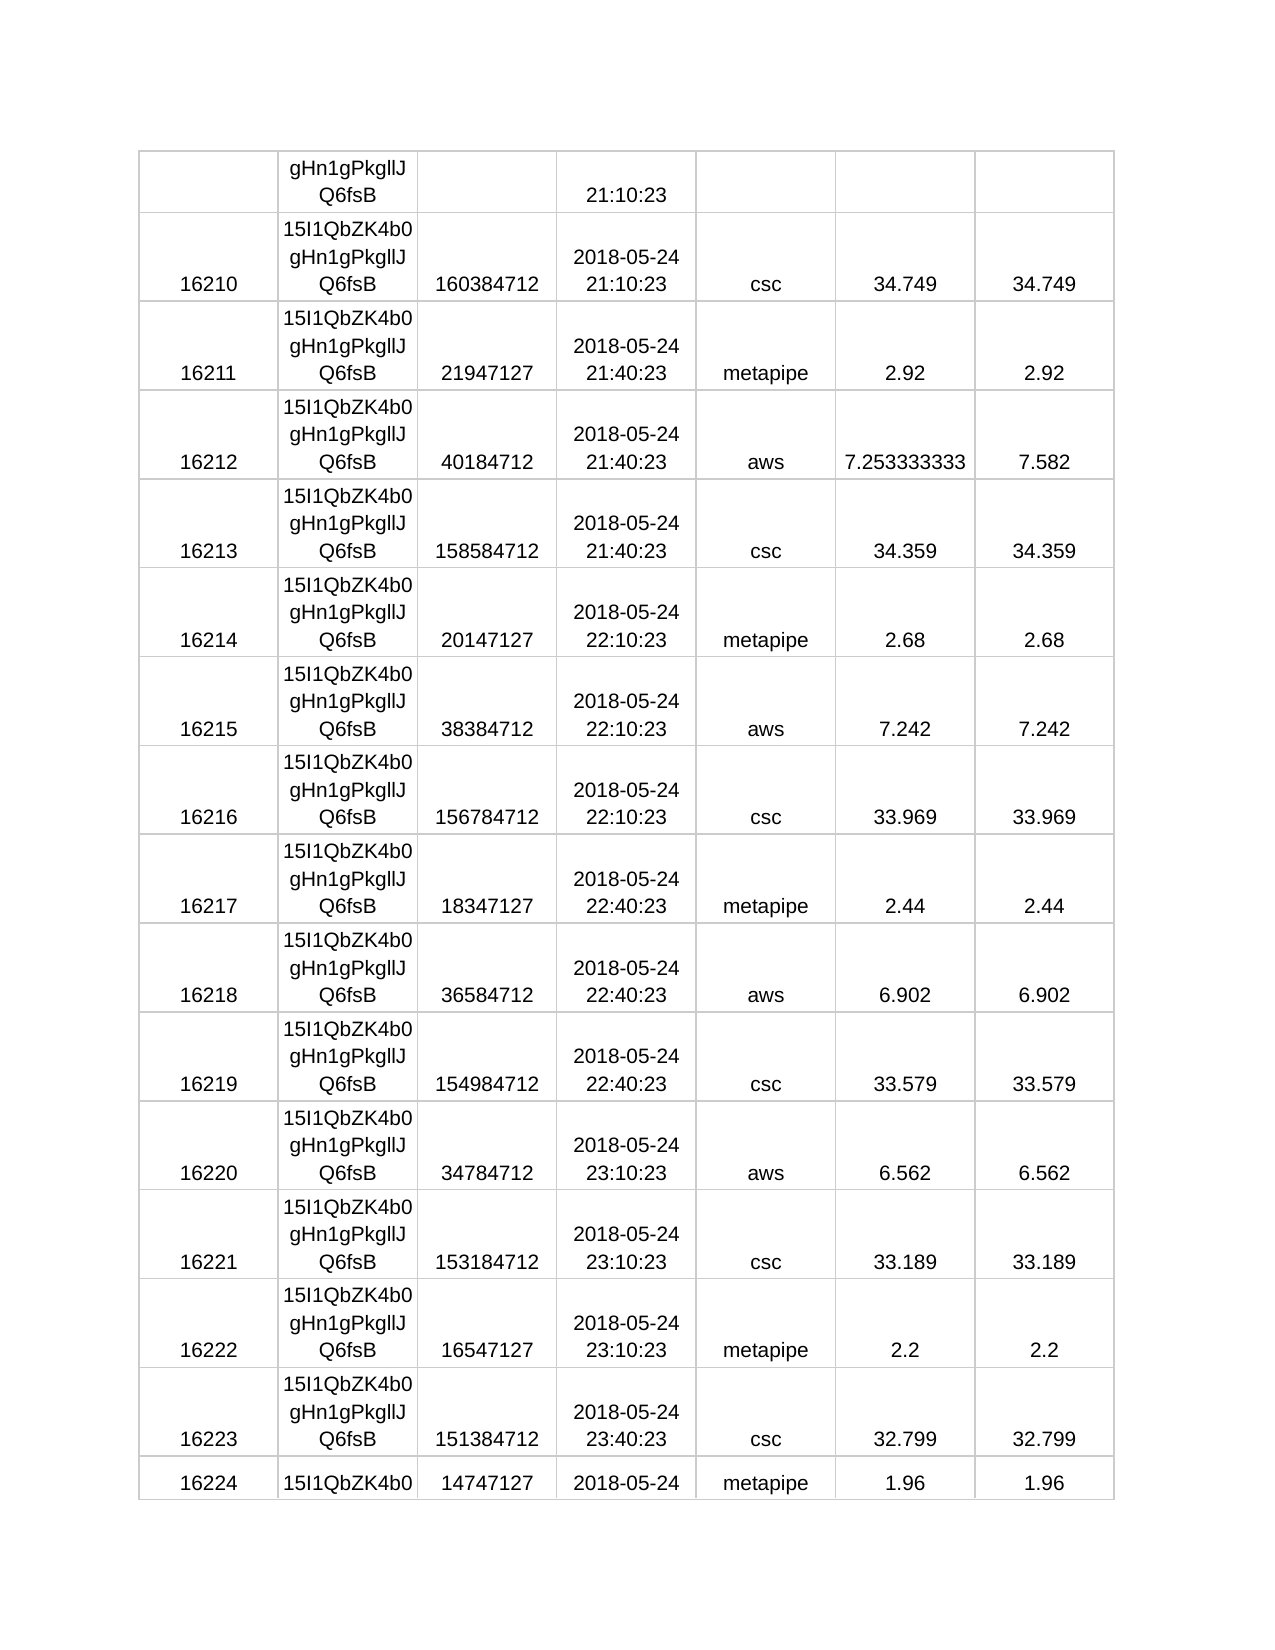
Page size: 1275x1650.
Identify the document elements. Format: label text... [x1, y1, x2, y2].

table_cell 15I1QbZK4b0gHn1gPkgllJQ6fsB [279, 835, 417, 922]
table_cell 36584712 [418, 924, 556, 1011]
table_cell 2018-05-24 21:10:23 [557, 213, 695, 300]
table_cell csc [697, 1190, 835, 1278]
table_cell 6.902 [836, 924, 974, 1011]
table_cell 32.799 [836, 1368, 974, 1455]
table_cell 16222 [140, 1279, 277, 1366]
table_cell 2018-05-24 23:10:23 [557, 1190, 695, 1278]
table_cell 33.579 [976, 1013, 1113, 1100]
table_cell 33.579 [836, 1013, 974, 1100]
table_cell 1.96 [836, 1457, 974, 1498]
table_cell 2018-05-24 22:10:23 [557, 568, 695, 656]
table_cell 7.582 [976, 391, 1113, 478]
table_cell gHn1gPkgllJQ6fsB [279, 152, 417, 211]
table_cell 2018-05-24 23:10:23 [557, 1279, 695, 1366]
table_cell 15I1QbZK4b0gHn1gPkgllJQ6fsB [279, 1102, 417, 1189]
table_cell 16212 [140, 391, 277, 478]
table_cell 15I1QbZK4b0gHn1gPkgllJQ6fsB [279, 1013, 417, 1100]
table_cell 14747127 [418, 1457, 556, 1498]
table_cell 7.242 [836, 657, 974, 744]
table_cell 16221 [140, 1190, 277, 1278]
table_cell 15I1QbZK4b0gHn1gPkgllJQ6fsB [279, 568, 417, 656]
table_cell 2.2 [976, 1279, 1113, 1366]
table_cell 2018-05-24 22:10:23 [557, 657, 695, 744]
table_cell aws [697, 1102, 835, 1189]
table_cell 15I1QbZK4b0gHn1gPkgllJQ6fsB [279, 746, 417, 833]
table_cell 16211 [140, 302, 277, 389]
table_cell 2.68 [976, 568, 1113, 656]
table_cell 2018-05-24 21:40:23 [557, 480, 695, 567]
table_cell 16215 [140, 657, 277, 744]
table_cell 33.969 [976, 746, 1113, 833]
table_cell 2.92 [976, 302, 1113, 389]
table_cell csc [697, 480, 835, 567]
table_cell 160384712 [418, 213, 556, 300]
table_cell 16217 [140, 835, 277, 922]
table_cell 2018-05-24 21:40:23 [557, 302, 695, 389]
table_cell 15I1QbZK4b0gHn1gPkgllJQ6fsB [279, 213, 417, 300]
table_cell metapipe [697, 1279, 835, 1366]
table_cell 2.92 [836, 302, 974, 389]
table_cell 153184712 [418, 1190, 556, 1278]
table_cell 2018-05-24 23:10:23 [557, 1102, 695, 1189]
table_cell 1.96 [976, 1457, 1113, 1498]
table_cell 2018-05-24 23:40:23 [557, 1368, 695, 1455]
table_cell [697, 152, 835, 211]
table_cell csc [697, 1368, 835, 1455]
table_cell 16547127 [418, 1279, 556, 1366]
table_cell 16220 [140, 1102, 277, 1189]
table_cell 16224 [140, 1457, 277, 1498]
table_cell 15I1QbZK4b0gHn1gPkgllJQ6fsB [279, 1368, 417, 1455]
table_cell 15I1QbZK4b0gHn1gPkgllJQ6fsB [279, 924, 417, 1011]
table_cell 20147127 [418, 568, 556, 656]
table_cell 7.253333333 [836, 391, 974, 478]
table_cell 21947127 [418, 302, 556, 389]
table_cell [418, 152, 556, 211]
table_cell [836, 152, 974, 211]
table_cell 16223 [140, 1368, 277, 1455]
table_cell metapipe [697, 302, 835, 389]
table_cell 16219 [140, 1013, 277, 1100]
table_cell 16210 [140, 213, 277, 300]
table_cell aws [697, 391, 835, 478]
table_cell 158584712 [418, 480, 556, 567]
table_cell 15I1QbZK4b0gHn1gPkgllJQ6fsB [279, 302, 417, 389]
table_cell [976, 152, 1113, 211]
table_cell aws [697, 924, 835, 1011]
table_cell 2018-05-24 22:10:23 [557, 746, 695, 833]
table_cell 21:10:23 [557, 152, 695, 211]
table_cell 2018-05-24 21:40:23 [557, 391, 695, 478]
table_cell 2018-05-24 22:40:23 [557, 1013, 695, 1100]
table_cell 34.749 [836, 213, 974, 300]
table_cell 34784712 [418, 1102, 556, 1189]
table_cell 7.242 [976, 657, 1113, 744]
table_cell 34.359 [976, 480, 1113, 567]
table_cell 2.68 [836, 568, 974, 656]
table_cell 6.562 [976, 1102, 1113, 1189]
table_cell 154984712 [418, 1013, 556, 1100]
table_cell 6.562 [836, 1102, 974, 1189]
table_cell 2.44 [976, 835, 1113, 922]
table_cell csc [697, 213, 835, 300]
table_cell 16216 [140, 746, 277, 833]
table_cell 16213 [140, 480, 277, 567]
table_cell 15I1QbZK4b0 [279, 1457, 417, 1498]
table_cell 33.969 [836, 746, 974, 833]
table_cell 6.902 [976, 924, 1113, 1011]
table_cell 18347127 [418, 835, 556, 922]
table_cell 32.799 [976, 1368, 1113, 1455]
table_cell 15I1QbZK4b0gHn1gPkgllJQ6fsB [279, 480, 417, 567]
table_cell [140, 152, 277, 211]
table_cell csc [697, 746, 835, 833]
table_cell 151384712 [418, 1368, 556, 1455]
table_cell 15I1QbZK4b0gHn1gPkgllJQ6fsB [279, 657, 417, 744]
table_cell aws [697, 657, 835, 744]
table_cell 156784712 [418, 746, 556, 833]
table_cell metapipe [697, 835, 835, 922]
table_cell 34.359 [836, 480, 974, 567]
table_cell metapipe [697, 1457, 835, 1498]
table_cell 2.44 [836, 835, 974, 922]
table_cell 2.2 [836, 1279, 974, 1366]
table_cell 16214 [140, 568, 277, 656]
table_cell 34.749 [976, 213, 1113, 300]
table_cell 15I1QbZK4b0gHn1gPkgllJQ6fsB [279, 1279, 417, 1366]
table_cell 2018-05-24 22:40:23 [557, 835, 695, 922]
table_cell 33.189 [836, 1190, 974, 1278]
table_cell 15I1QbZK4b0gHn1gPkgllJQ6fsB [279, 391, 417, 478]
table_cell 15I1QbZK4b0gHn1gPkgllJQ6fsB [279, 1190, 417, 1278]
table_cell csc [697, 1013, 835, 1100]
table_cell 38384712 [418, 657, 556, 744]
table_cell 40184712 [418, 391, 556, 478]
table_cell 2018-05-24 [557, 1457, 695, 1498]
table_cell 33.189 [976, 1190, 1113, 1278]
table_cell 2018-05-24 22:40:23 [557, 924, 695, 1011]
table_cell metapipe [697, 568, 835, 656]
table_cell 16218 [140, 924, 277, 1011]
